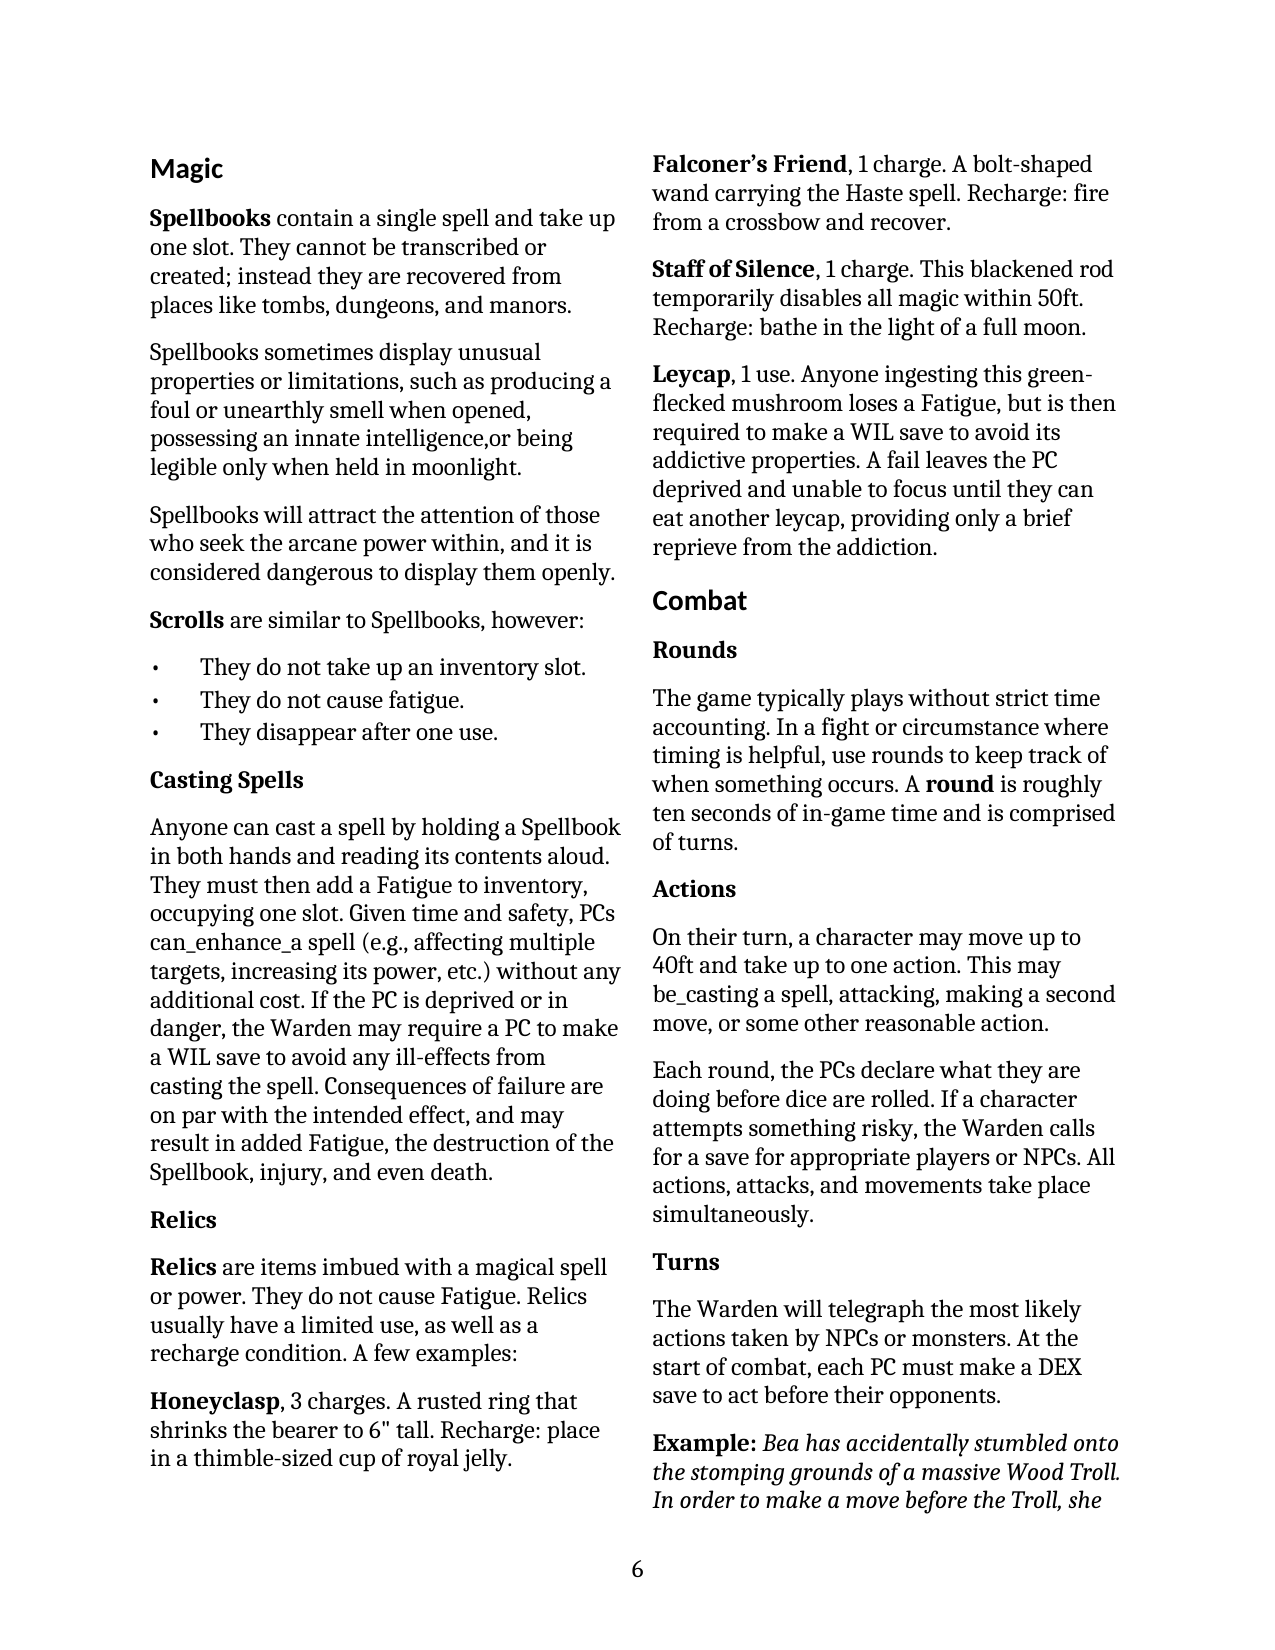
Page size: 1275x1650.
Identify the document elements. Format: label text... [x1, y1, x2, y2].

text Casting Spells [150, 766, 622, 794]
text Each round, the PCs declare what they are doing before dice are rolled. If a character attempts something risky, the Warden calls for a save for appropriate players or NPCs. All actions, attacks, and movements take place simultaneously. [652, 1056, 1125, 1229]
subtitle Combat [652, 582, 1125, 618]
text Anyone can cast a spell by holding a Spellbook in both hands and reading its contents aloud. They must then add a Fatigue to inventory, occupying one slot. Given time and safety, PCs can_enhance_a spell (e.g., affecting multiple targets, increasing its power, etc.) without any additional cost. If the PC is deprived or in danger, the Warden may require a PC to make a WIL save to avoid any ill-effects from casting the spell. Consequences of failure are on par with the intended effect, and may result in added Fatigue, the destruction of the Spellbook, injury, and even death. [150, 813, 622, 1187]
text Actions [652, 875, 1125, 904]
text Staff of Silence, 1 charge. This blackened rod temporarily disables all magic within 50ft. Recharge: bathe in the light of a full moon. [652, 255, 1125, 341]
list They disappear after one use. [150, 718, 622, 747]
text The game typically plays without strict time accounting. In a fight or circumstance where timing is helpful, use rounds to keep track of when something occurs. A round is roughly ten seconds of in-game time and is comprised of turns. [652, 684, 1125, 856]
text On their turn, a character may move up to 40ft and take up to one action. This may be_casting a spell, attacking, making a second move, or some other reasonable action. [652, 923, 1125, 1038]
text Falconer’s Friend, 1 charge. A bolt-shaped wand carrying the Haste spell. Recharge: fire from a crossbow and recover. [652, 150, 1125, 236]
text Spellbooks sometimes display unusual properties or limitations, such as producing a foul or unearthly smell when opened, possessing an innate intelligence,or being legible only when held in moonlight. [150, 338, 622, 482]
text Example: Bea has accidentally stumbled onto the stomping grounds of a massive Wood Troll. In order to make a move before the Troll, she [652, 1429, 1125, 1515]
text Relics are items imbued with a magical spell or power. They do not cause Fatigue. Relics usually have a limited use, as well as a recharge condition. A few examples: [150, 1253, 622, 1368]
list They do not cause fatigue. [150, 686, 622, 714]
text Leycap, 1 use. Anyone ingesting this green-flecked mushroom loses a Fatigue, but is then required to make a WIL save to avoid its addictive properties. A fail leaves the PC deprived and unable to focus until they can eat another leycap, providing only a brief reprieve from the addiction. [652, 360, 1125, 561]
text Spellbooks contain a single spell and take up one slot. They cannot be transcribed or created; instead they are recovered from places like tombs, dungeons, and manors. [150, 204, 622, 319]
text Turns [652, 1248, 1125, 1276]
subtitle Magic [150, 150, 622, 186]
text Honeyclasp, 3 charges. A rusted ring that shrinks the bearer to 6" tall. Recharge: place in a thimble-sized cup of royal jelly. [150, 1387, 622, 1473]
text Relics [150, 1206, 622, 1234]
text Spellbooks will attract the attention of those who seek the arcane power within, and it is considered dangerous to display them openly. [150, 501, 622, 587]
text Rounds [652, 636, 1125, 665]
list They do not take up an inventory slot. [150, 653, 622, 682]
text The Warden will telegraph the most likely actions taken by NPCs or monsters. At the start of combat, each PC must make a DEX save to act before their opponents. [652, 1295, 1125, 1410]
text Scrolls are similar to Spellbooks, however: [150, 606, 622, 634]
